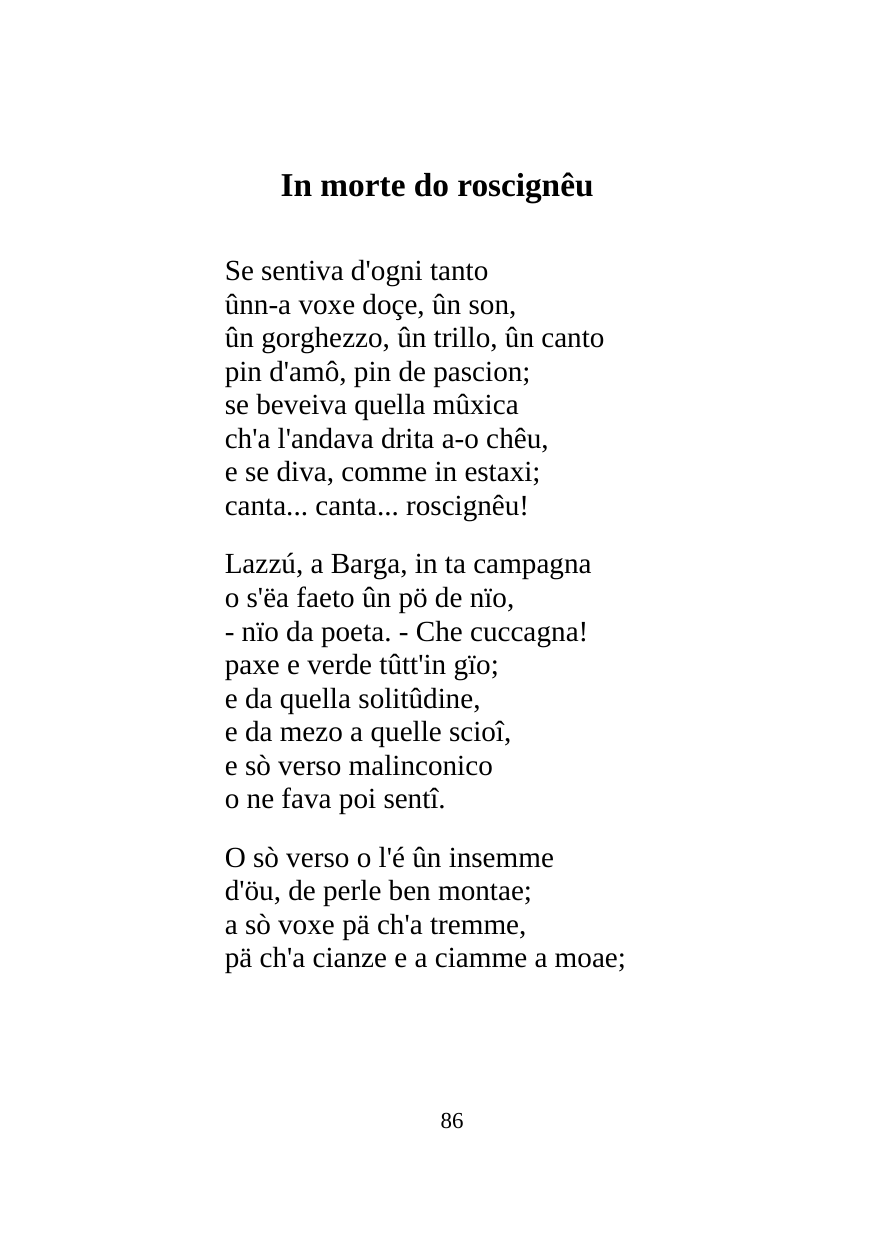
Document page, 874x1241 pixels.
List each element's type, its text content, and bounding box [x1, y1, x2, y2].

text Se sentiva d'ogni tanto ûnn-a voxe doçe, ûn son, ûn gorghezzo, ûn trillo, ûn canto pin d'amô, pin de pascion; se beveiva quella mûxica ch'a l'andava drita a-o chêu, e se diva, comme in estaxi; canta... canta... roscignêu! [224, 253, 768, 522]
subtitle In morte do roscignêu [106, 165, 768, 203]
text O sò verso o l'é ûn insemme d'öu, de perle ben montae; a sò voxe pä ch'a tremme, pä ch'a cianze e a ciamme a moae; [224, 840, 768, 974]
text Lazzú, a Barga, in ta campagna o s'ëa faeto ûn pö de nïo, - nïo da poeta. - Che cuccagna! paxe e verde tûtt'in gïo; e da quella solitûdine, e da mezo a quelle scioî, e sò verso malinconico o ne fava poi sentî. [224, 547, 768, 815]
